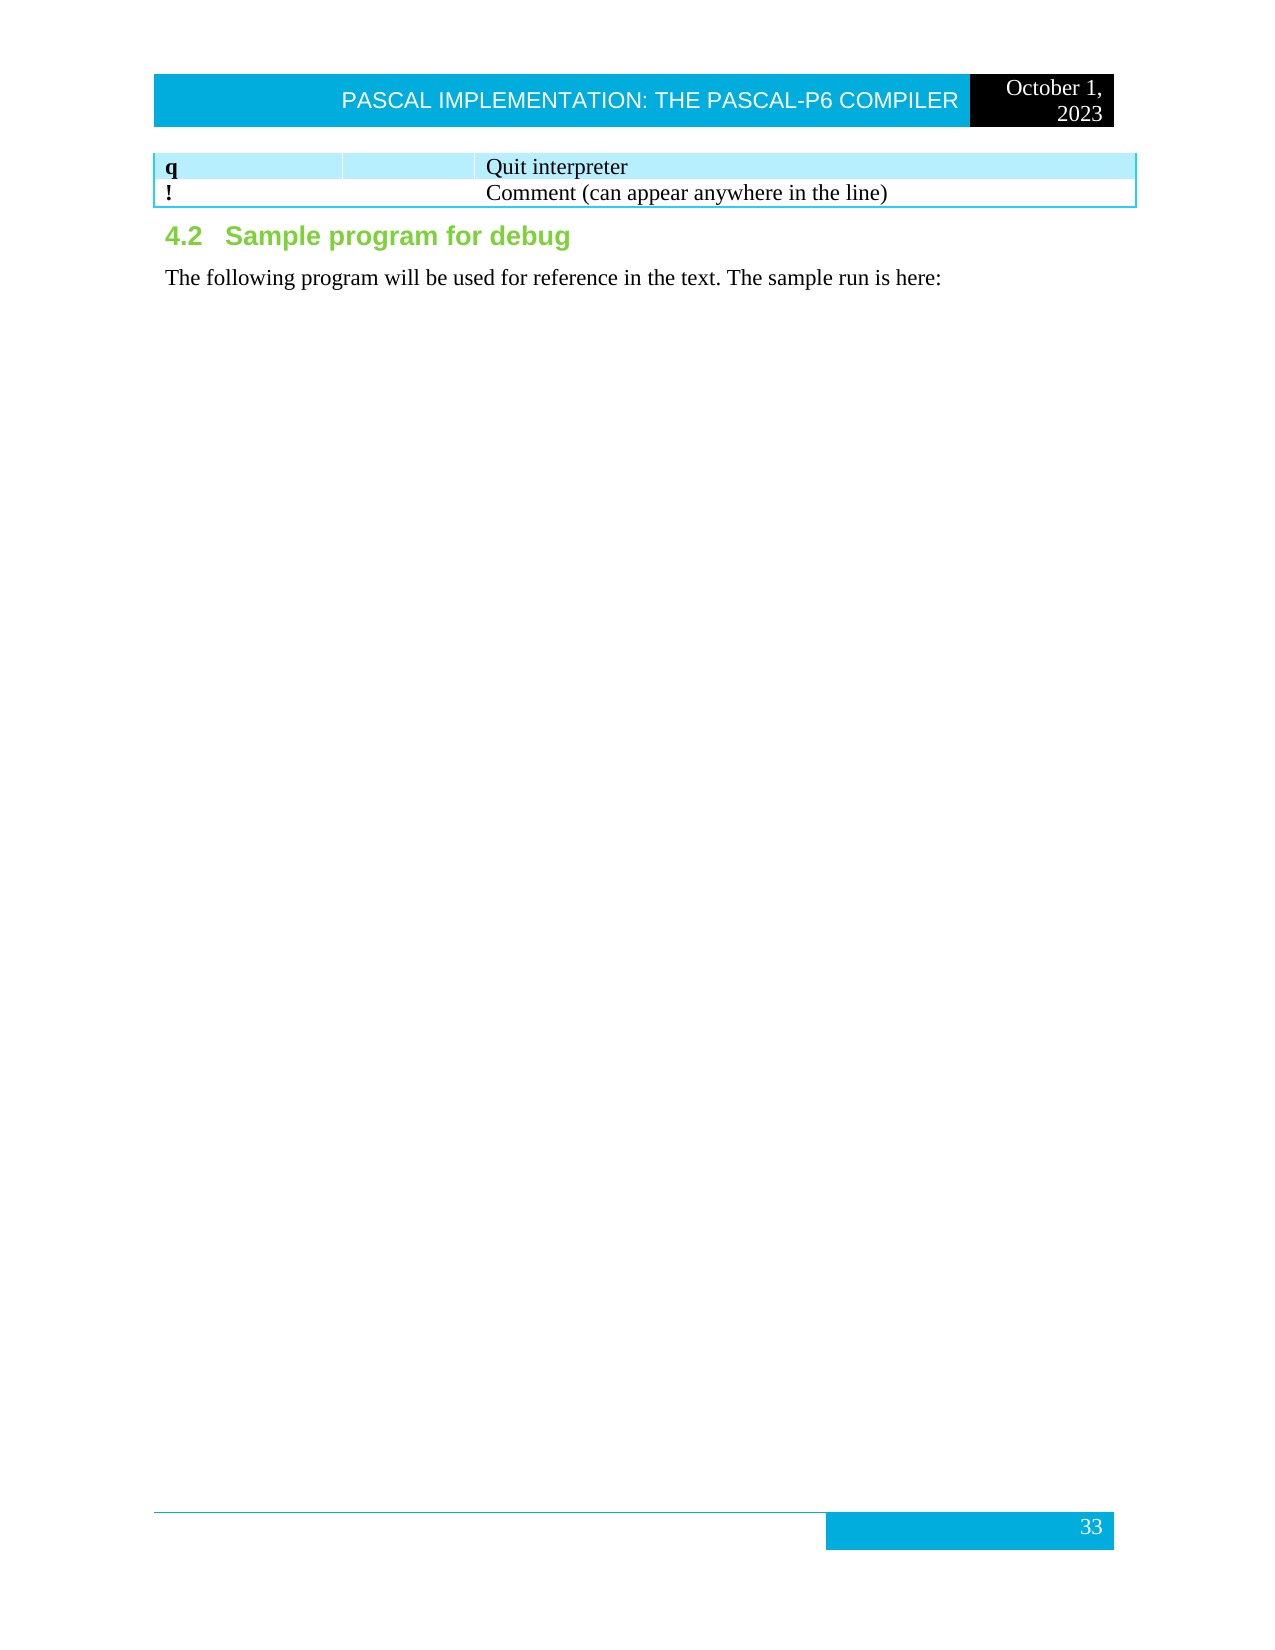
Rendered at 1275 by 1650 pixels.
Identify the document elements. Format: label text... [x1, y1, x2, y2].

table_cell ! [155, 179, 342, 206]
text The following program will be used for reference in the text. The sample run is here: [165, 264, 1125, 290]
table_cell [343, 179, 474, 206]
table_cell Comment (can appear anywhere in the line) [475, 179, 1135, 206]
table_cell q [155, 153, 342, 179]
table_cell [343, 153, 474, 179]
table_cell Quit interpreter [475, 153, 1135, 179]
subtitle Sample program for debug [165, 220, 1125, 251]
